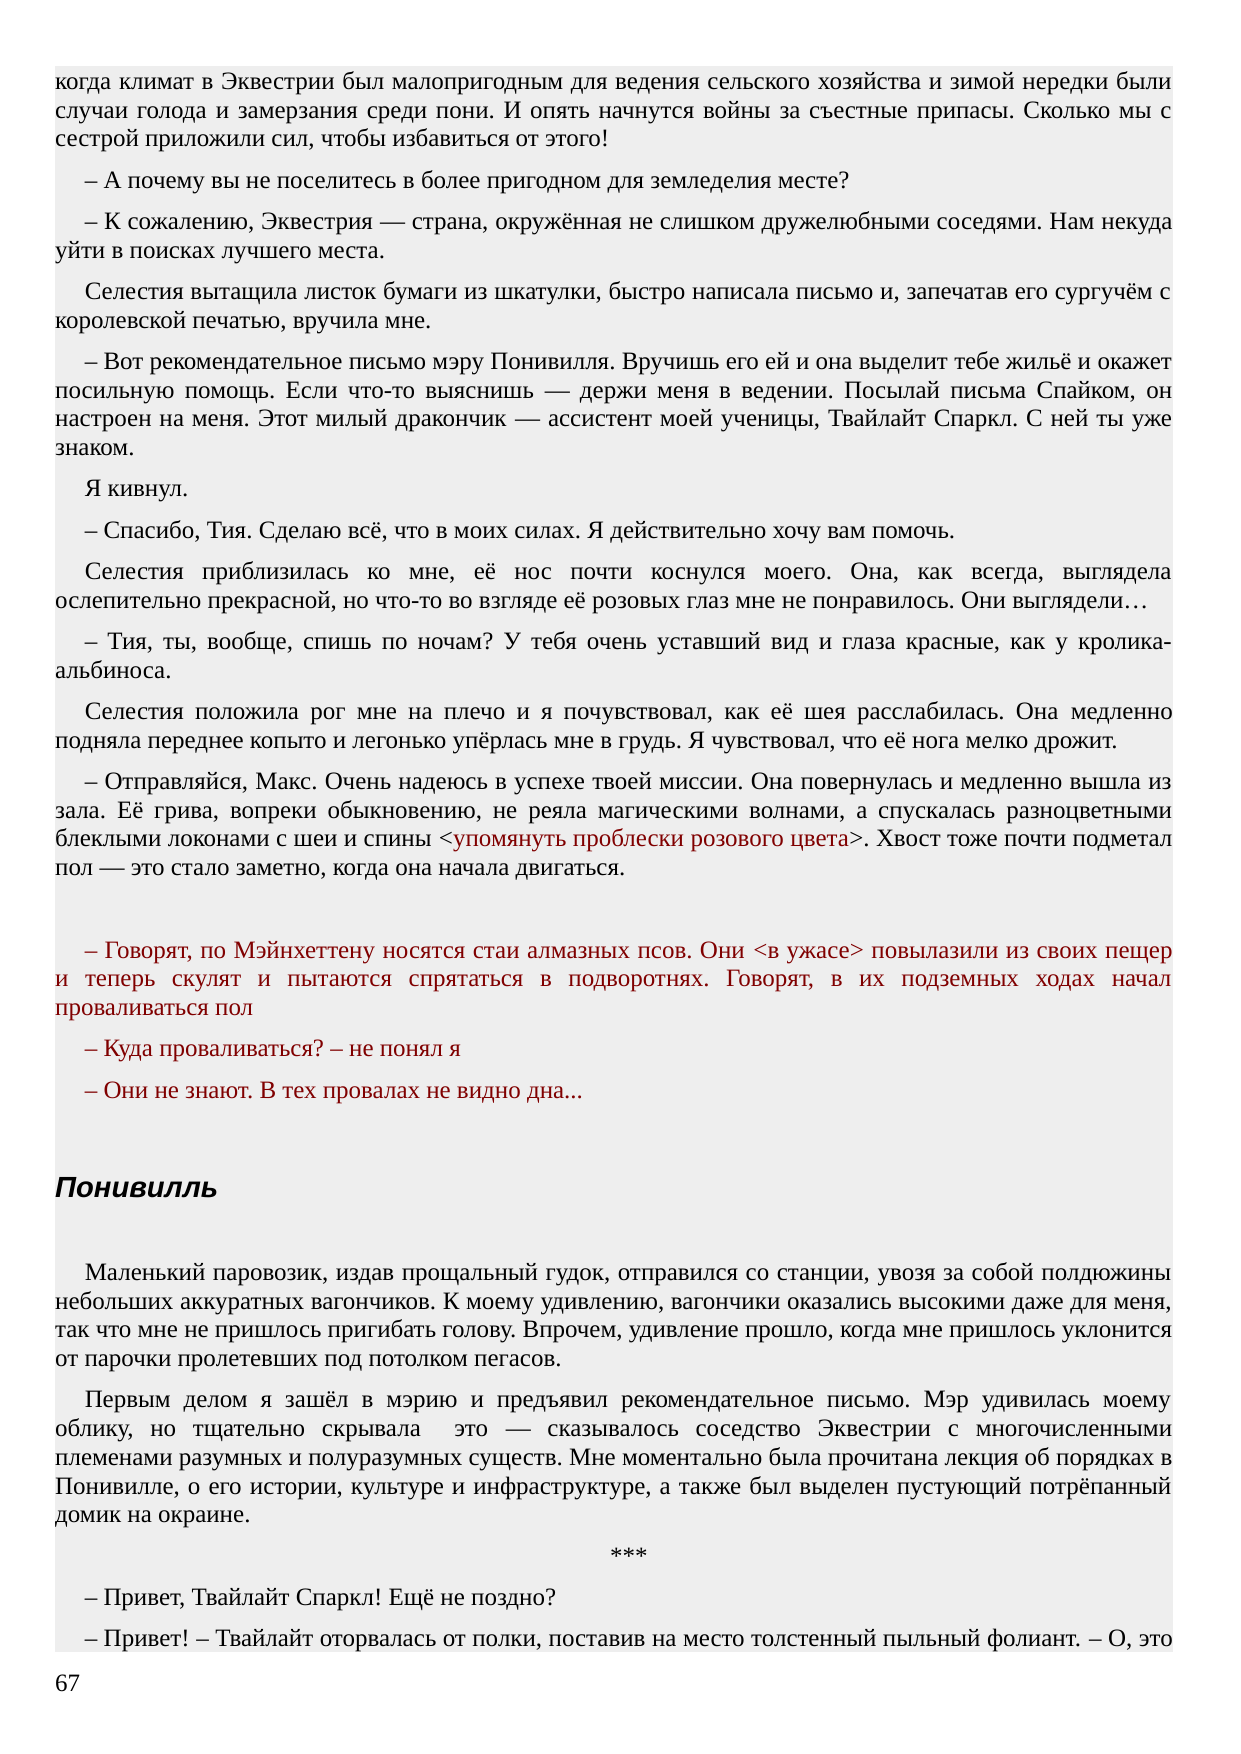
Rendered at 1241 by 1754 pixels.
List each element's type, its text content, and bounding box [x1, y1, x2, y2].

text Маленький паровозик, издав прощальный гудок, отправился со станции, увозя за собой полдюжины небольших аккуратных вагончиков. К моему удивлению, вагончики оказались высокими даже для меня, так что мне не пришлось пригибать голову. Впрочем, удивление прошло, когда мне пришлось уклонится от парочки пролетевших под потолком пегасов. [55, 1257, 1173, 1372]
text – Отправляйся, Макс. Очень надеюсь в успехе твоей миссии. Она повернулась и медленно вышла из зала. Её грива, вопреки обыкновению, не реяла магическими волнами, а спускалась разноцветными блеклыми локонами с шеи и спины <упомянуть проблески розового цвета>. Хвост тоже почти подметал пол — это стало заметно, когда она начала двигаться. [55, 766, 1173, 881]
text – А почему вы не поселитесь в более пригодном для земледелия месте? [55, 165, 1173, 193]
text Селестия приблизилась ко мне, её нос почти коснулся моего. Она, как всегда, выглядела ослепительно прекрасной, но что-то во взгляде её розовых глаз мне не понравилось. Они выглядели… [55, 556, 1173, 613]
text Я кивнул. [55, 473, 1173, 502]
text когда климат в Эквестрии был малопригодным для ведения сельского хозяйства и зимой нередки были случаи голода и замерзания среди пони. И опять начнутся войны за съестные припасы. Сколько мы с сестрой приложили сил, чтобы избавиться от этого! [55, 66, 1173, 152]
text – Привет, Твайлайт Спаркл! Ещё не поздно? [55, 1582, 1173, 1611]
text Первым делом я зашёл в мэрию и предъявил рекомендательное письмо. Мэр удивилась моему облику, но тщательно скрывала это — сказывалось соседство Эквестрии с многочисленными племенами разумных и полуразумных существ. Мне моментально была прочитана лекция об порядках в Понивилле, о его истории, культуре и инфраструктуре, а также был выделен пустующий потрёпанный домик на окраине. [55, 1384, 1173, 1528]
text *** [55, 1541, 1173, 1569]
text – К сожалению, Эквестрия — страна, окружённая не слишком дружелюбными соседями. Нам некуда уйти в поисках лучшего места. [55, 206, 1173, 263]
text Селестия положила рог мне на плечо и я почувствовал, как её шея расслабилась. Она медленно подняла переднее копыто и легонько упёрлась мне в грудь. Я чувствовал, что её нога мелко дрожит. [55, 696, 1173, 753]
text – Куда проваливаться? – не понял я [55, 1033, 1173, 1062]
text – Они не знают. В тех провалах не видно дна... [55, 1075, 1173, 1103]
text – Вот рекомендательное письмо мэру Понивилля. Вручишь его ей и она выделит тебе жильё и окажет посильную помощь. Если что-то выяснишь — держи меня в ведении. Посылай письма Спайком, он настроен на меня. Этот милый дракончик — ассистент моей ученицы, Твайлайт Спаркл. С ней ты уже знаком. [55, 346, 1173, 461]
subtitle Понивилль [55, 1170, 1173, 1203]
text – Привет! – Твайлайт оторвалась от полки, поставив на место толстенный пыльный фолиант. – О, это [55, 1623, 1173, 1652]
text – Говорят, по Мэйнхеттену носятся стаи алмазных псов. Они <в ужасе> повылазили из своих пещер и теперь скулят и пытаются спрятаться в подворотнях. Говорят, в их подземных ходах начал проваливаться пол [55, 935, 1173, 1021]
text Селестия вытащила листок бумаги из шкатулки, быстро написала письмо и, запечатав его сургучём с королевской печатью, вручила мне. [55, 276, 1173, 333]
text – Тия, ты, вообще, спишь по ночам? У тебя очень уставший вид и глаза красные, как у кролика-альбиноса. [55, 626, 1173, 683]
text – Спасибо, Тия. Сделаю всё, что в моих силах. Я действительно хочу вам помочь. [55, 515, 1173, 543]
